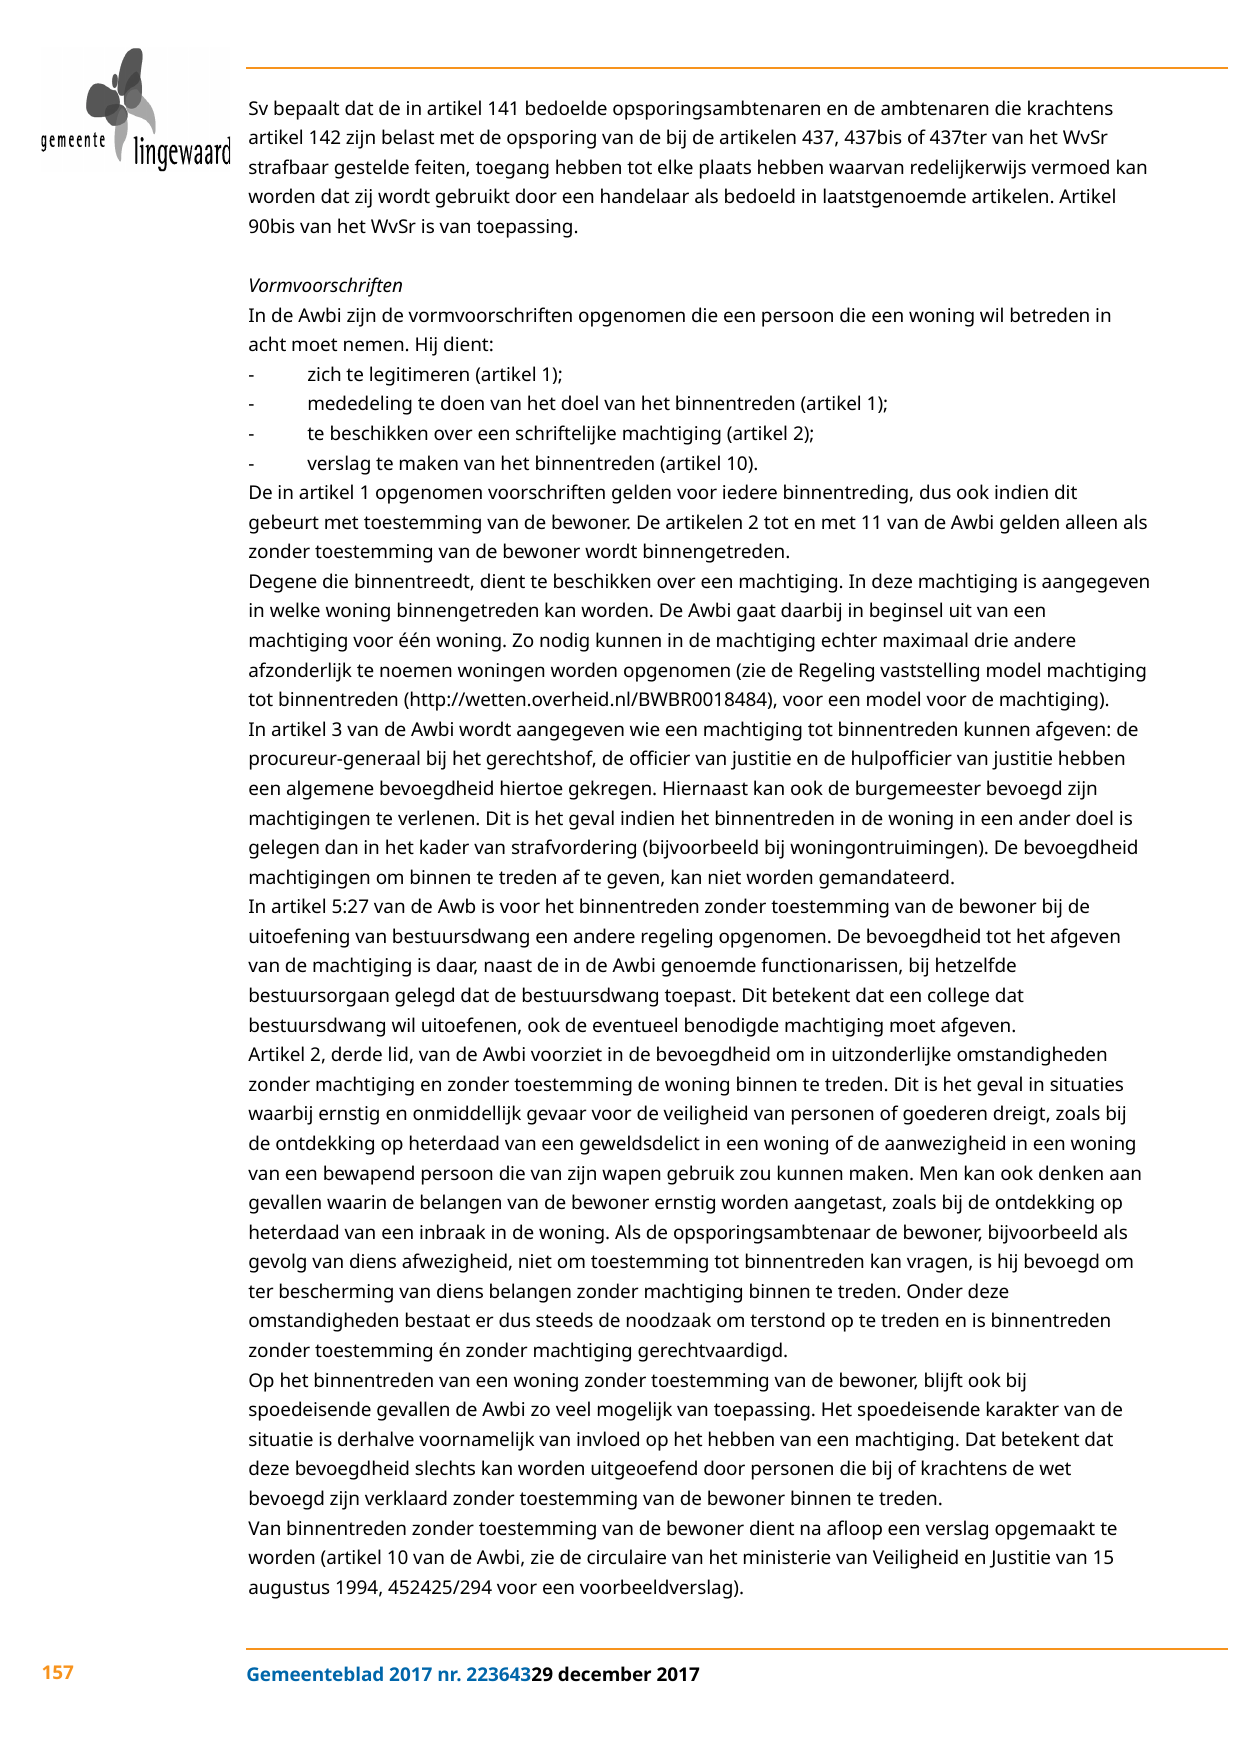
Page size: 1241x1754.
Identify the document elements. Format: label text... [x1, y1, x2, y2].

text In de Awbi zijn de vormvoorschriften opgenomen die een persoon die een woning wil betreden in acht moet nemen. Hij dient: [248, 302, 1152, 357]
text Van binnentreden zonder toestemming van de bewoner dient na afloop een verslag opgemaakt te worden (artikel 10 van de Awbi, zie de circulaire van het ministerie van Veiligheid en Justitie van 15 augustus 1994, 452425/294 voor een voorbeeldverslag). [248, 1515, 1152, 1600]
text In artikel 5:27 van de Awb is voor het binnentreden zonder toestemming van de bewoner bij de uitoefening van bestuursdwang een andere regeling opgenomen. De bevoegdheid tot het afgeven van de machtiging is daar, naast de in de Awbi genoemde functionarissen, bij hetzelfde bestuursorgaan gelegd dat de bestuursdwang toepast. Dit betekent dat een college dat bestuursdwang wil uitoefenen, ook de eventueel benodigde machtiging moet afgeven. [248, 893, 1152, 1038]
text De in artikel 1 opgenomen voorschriften gelden voor iedere binnentreding, dus ook indien dit gebeurt met toestemming van de bewoner. De artikelen 2 tot en met 11 van de Awbi gelden alleen als zonder toestemming van de bewoner wordt binnengetreden. [248, 479, 1152, 564]
text Vormvoorschriften [248, 272, 1152, 298]
list te beschikken over een schriftelijke machtiging (artikel 2); [248, 420, 1152, 446]
text Degene die binnentreedt, dient te beschikken over een machtiging. In deze machtiging is aangegeven in welke woning binnengetreden kan worden. De Awbi gaat daarbij in beginsel uit van een machtiging voor één woning. Zo nodig kunnen in de machtiging echter maximaal drie andere afzonderlijk te noemen woningen worden opgenomen (zie de Regeling vaststelling model machtiging tot binnentreden (http://wetten.overheid.nl/BWBR0018484), voor een model voor de machtiging). [248, 568, 1152, 712]
list mededeling te doen van het doel van het binnentreden (artikel 1); [248, 391, 1152, 416]
text Artikel 2, derde lid, van de Awbi voorziet in de bevoegdheid om in uitzonderlijke omstandigheden zonder machtiging en zonder toestemming de woning binnen te treden. Dit is het geval in situaties waarbij ernstig en onmiddellijk gevaar voor de veiligheid van personen of goederen dreigt, zoals bij de ontdekking op heterdaad van een geweldsdelict in een woning of de aanwezigheid in een woning van een bewapend persoon die van zijn wapen gebruik zou kunnen maken. Men kan ook denken aan gevallen waarin de belangen van de bewoner ernstig worden aangetast, zoals bij de ontdekking op heterdaad van een inbraak in de woning. Als de opsporingsambtenaar de bewoner, bijvoorbeeld als gevolg van diens afwezigheid, niet om toestemming tot binnentreden kan vragen, is hij bevoegd om ter bescherming van diens belangen zonder machtiging binnen te treden. Onder deze omstandigheden bestaat er dus steeds de noodzaak om terstond op te treden en is binnentreden zonder toestemming én zonder machtiging gerechtvaardigd. [248, 1041, 1152, 1363]
text Op het binnentreden van een woning zonder toestemming van de bewoner, blijft ook bij spoedeisende gevallen de Awbi zo veel mogelijk van toepassing. Het spoedeisende karakter van de situatie is derhalve voornamelijk van invloed op het hebben van een machtiging. Dat betekent dat deze bevoegdheid slechts kan worden uitgeoefend door personen die bij of krachtens de wet bevoegd zijn verklaard zonder toestemming van de bewoner binnen te treden. [248, 1367, 1152, 1511]
text In artikel 3 van de Awbi wordt aangegeven wie een machtiging tot binnentreden kunnen afgeven: de procureur-generaal bij het gerechtshof, de officier van justitie en de hulpofficier van justitie hebben een algemene bevoegdheid hiertoe gekregen. Hiernaast kan ook de burgemeester bevoegd zijn machtigingen te verlenen. Dit is het geval indien het binnentreden in de woning in een ander doel is gelegen dan in het kader van strafvordering (bijvoorbeeld bij woningontruimingen). De bevoegdheid machtigingen om binnen te treden af te geven, kan niet worden gemandateerd. [248, 716, 1152, 890]
picture [41, 47, 231, 172]
list verslag te maken van het binnentreden (artikel 10). [248, 450, 1152, 476]
list zich te legitimeren (artikel 1); [248, 361, 1152, 387]
text Sv bepaalt dat de in artikel 141 bedoelde opsporingsambtenaren en de ambtenaren die krachtens artikel 142 zijn belast met de opsporing van de bij de artikelen 437, 437bis of 437ter van het WvSr strafbaar gestelde feiten, toegang hebben tot elke plaats hebben waarvan redelijkerwijs vermoed kan worden dat zij wordt gebruikt door een handelaar als bedoeld in laatstgenoemde artikelen. Artikel 90bis van het WvSr is van toepassing. [248, 95, 1152, 239]
